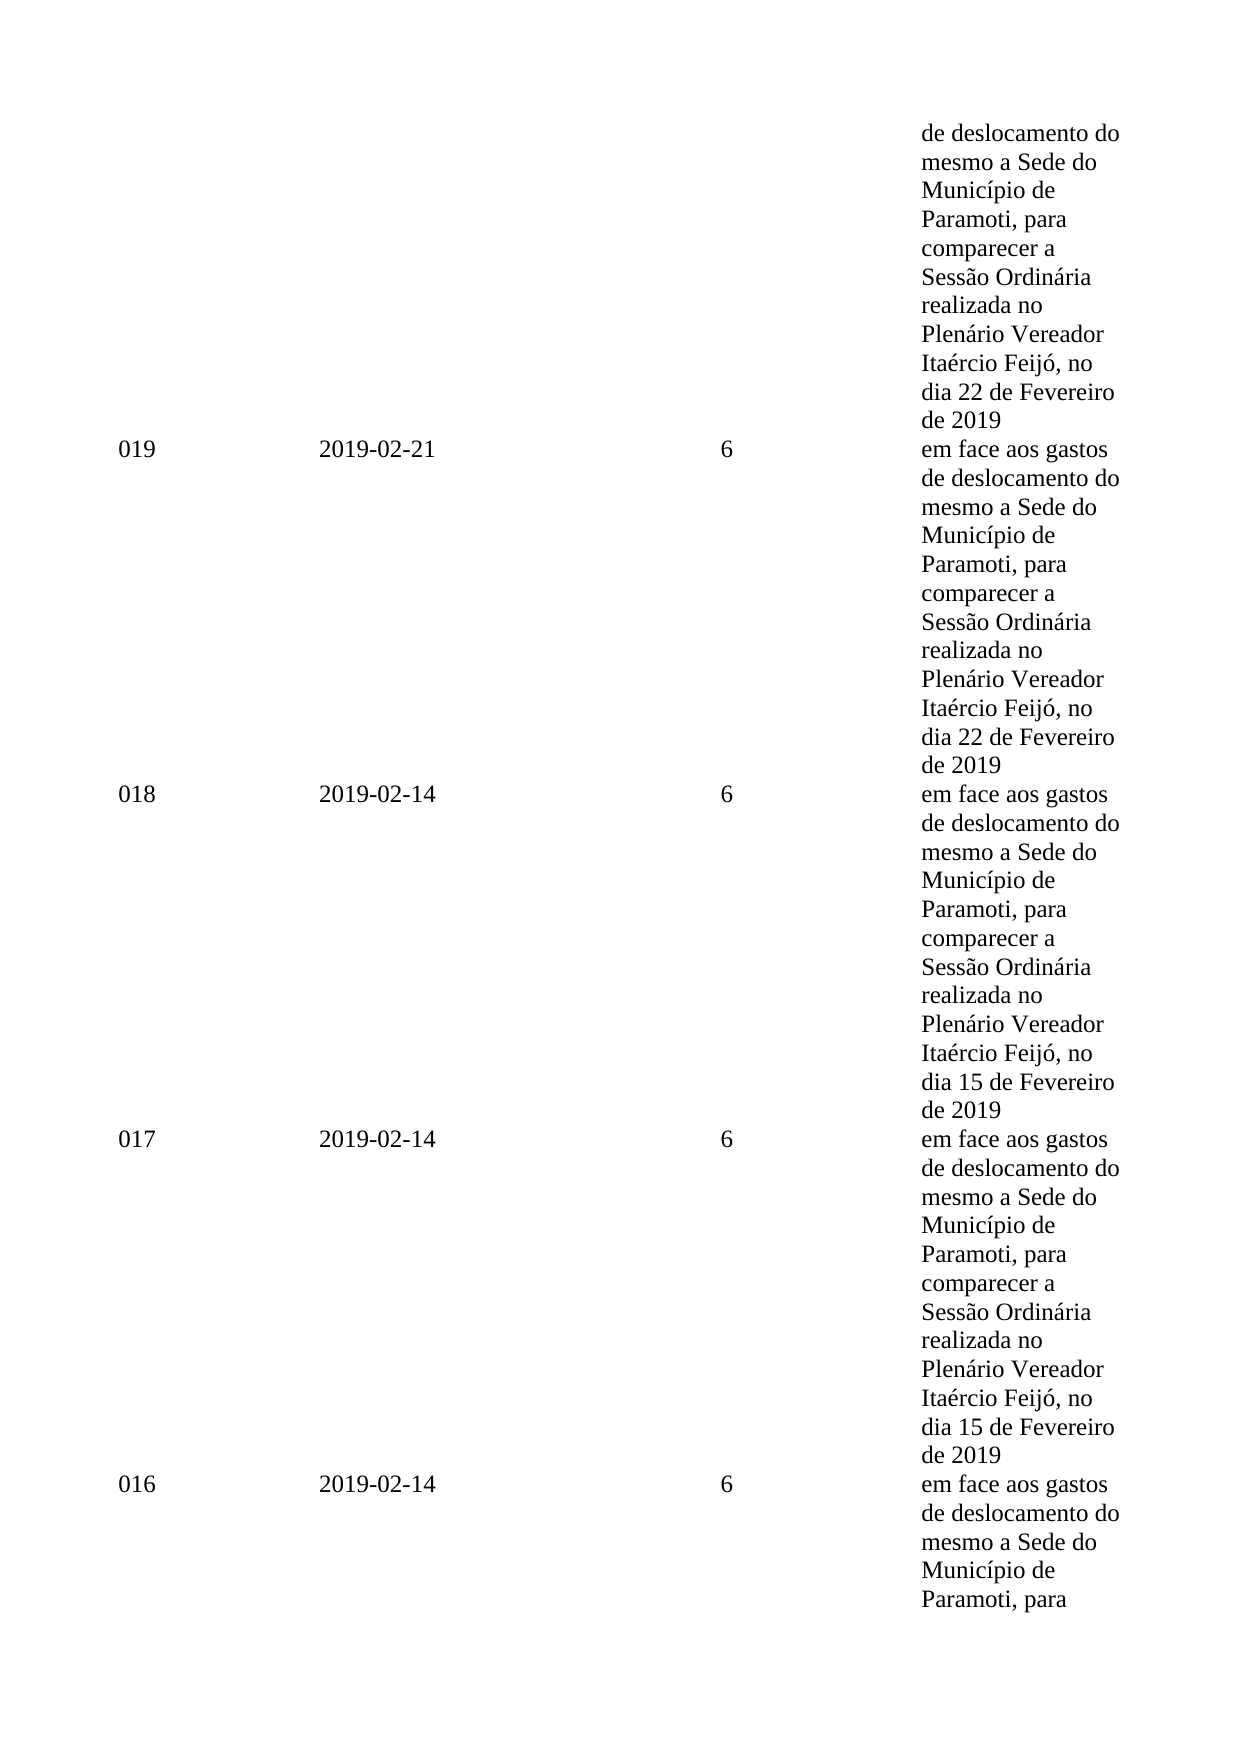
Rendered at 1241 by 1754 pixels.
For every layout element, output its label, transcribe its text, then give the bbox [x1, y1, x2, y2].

table_cell [720, 118, 921, 434]
table_cell 2019-02-21 [319, 434, 519, 779]
table_cell [520, 1469, 720, 1613]
table_cell 6 [720, 434, 921, 779]
table_cell 2019-02-14 [319, 1469, 519, 1613]
table_cell de deslocamento do mesmo a Sede do Município de Paramoti, para comparecer a Sessão Ordinária realizada no Plenário Vereador Itaércio Feijó, no dia 22 de Fevereiro de 2019 [921, 118, 1122, 434]
table_cell em face aos gastos de deslocamento do mesmo a Sede do Município de Paramoti, para [921, 1469, 1122, 1613]
table_cell 018 [118, 779, 319, 1124]
table_cell 017 [118, 1124, 319, 1469]
table_cell 6 [720, 779, 921, 1124]
table_cell 019 [118, 434, 319, 779]
table_cell 2019-02-14 [319, 779, 519, 1124]
table_cell em face aos gastos de deslocamento do mesmo a Sede do Município de Paramoti, para comparecer a Sessão Ordinária realizada no Plenário Vereador Itaércio Feijó, no dia 15 de Fevereiro de 2019 [921, 1124, 1122, 1469]
table_cell [319, 118, 519, 434]
table_cell [118, 118, 319, 434]
table_cell 016 [118, 1469, 319, 1613]
table_cell em face aos gastos de deslocamento do mesmo a Sede do Município de Paramoti, para comparecer a Sessão Ordinária realizada no Plenário Vereador Itaércio Feijó, no dia 22 de Fevereiro de 2019 [921, 434, 1122, 779]
table_cell [520, 779, 720, 1124]
table_cell 2019-02-14 [319, 1124, 519, 1469]
table_cell 6 [720, 1124, 921, 1469]
table_cell [520, 118, 720, 434]
table_cell 6 [720, 1469, 921, 1613]
table_cell [520, 1124, 720, 1469]
table_cell em face aos gastos de deslocamento do mesmo a Sede do Município de Paramoti, para comparecer a Sessão Ordinária realizada no Plenário Vereador Itaércio Feijó, no dia 15 de Fevereiro de 2019 [921, 779, 1122, 1124]
table_cell [520, 434, 720, 779]
